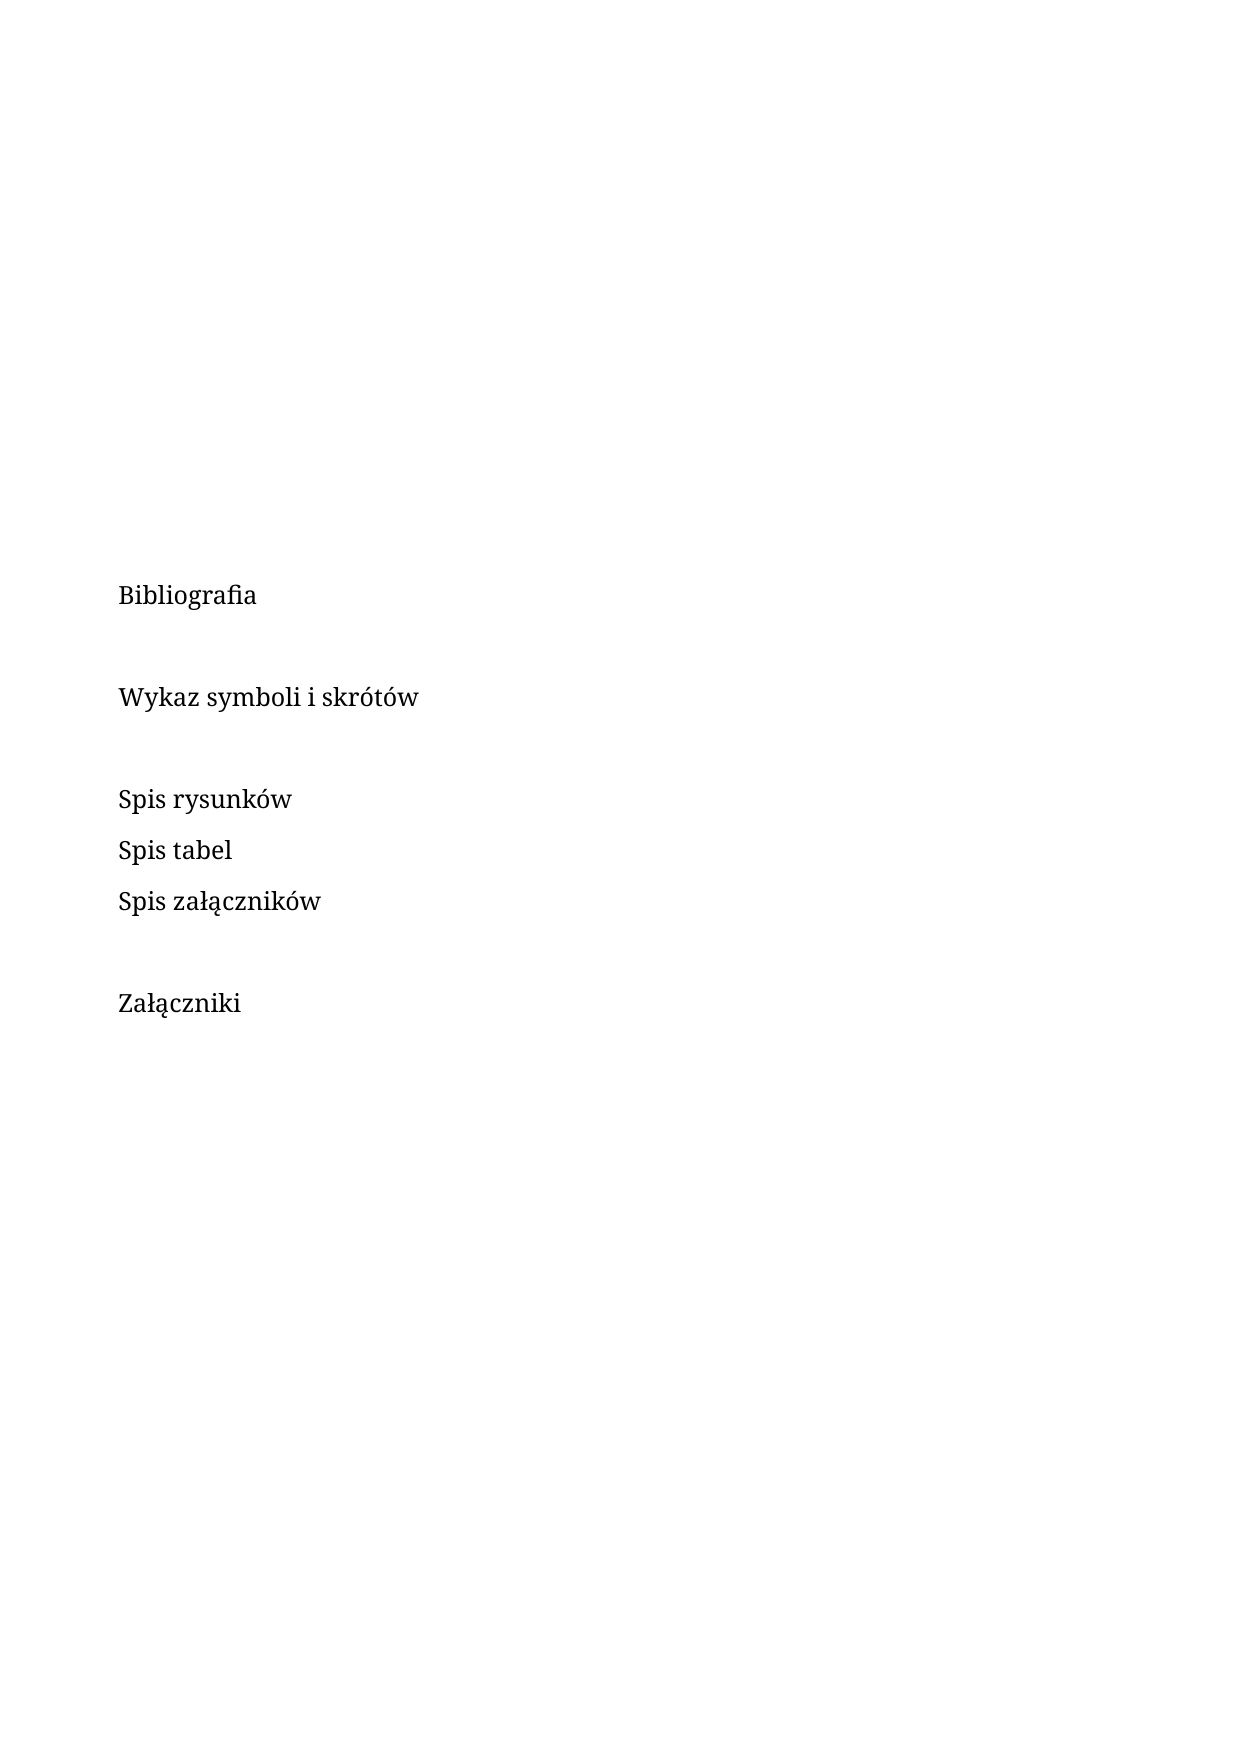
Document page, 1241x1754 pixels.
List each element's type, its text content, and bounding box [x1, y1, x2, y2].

text Załączniki [118, 986, 1122, 1020]
text Spis załączników [118, 884, 1122, 918]
text Bibliografia [118, 577, 1122, 612]
text Wykaz symboli i skrótów [118, 679, 1122, 714]
text Spis tabel [118, 833, 1122, 867]
text Spis rysunków [118, 782, 1122, 816]
